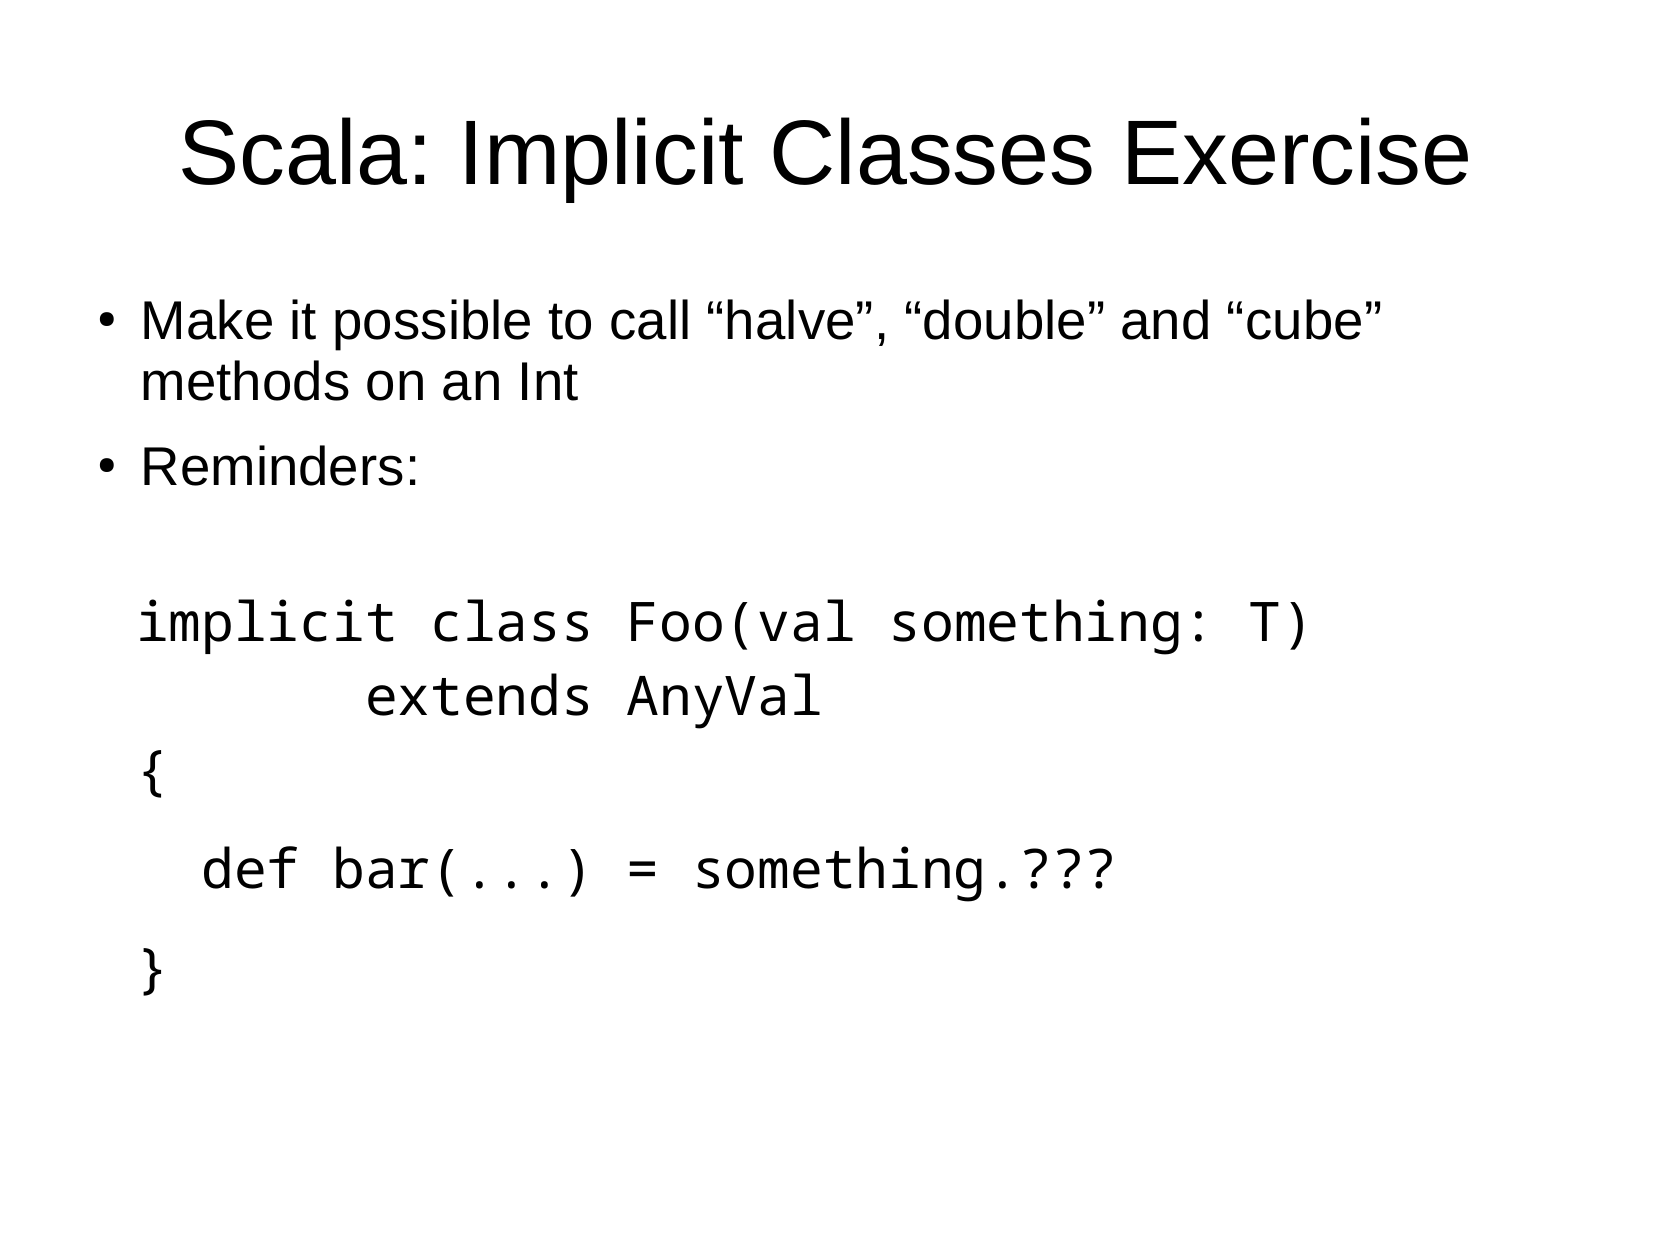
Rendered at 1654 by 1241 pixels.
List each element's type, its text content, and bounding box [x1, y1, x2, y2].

list Make it possible to call “halve”, “double” and “cube” methods on an Int Reminders: implicit class Foo(val something: T) extends AnyVal { def bar(...) = something.??? } [82, 290, 1571, 1010]
title Scala: Implicit Classes Exercise [82, 49, 1571, 257]
